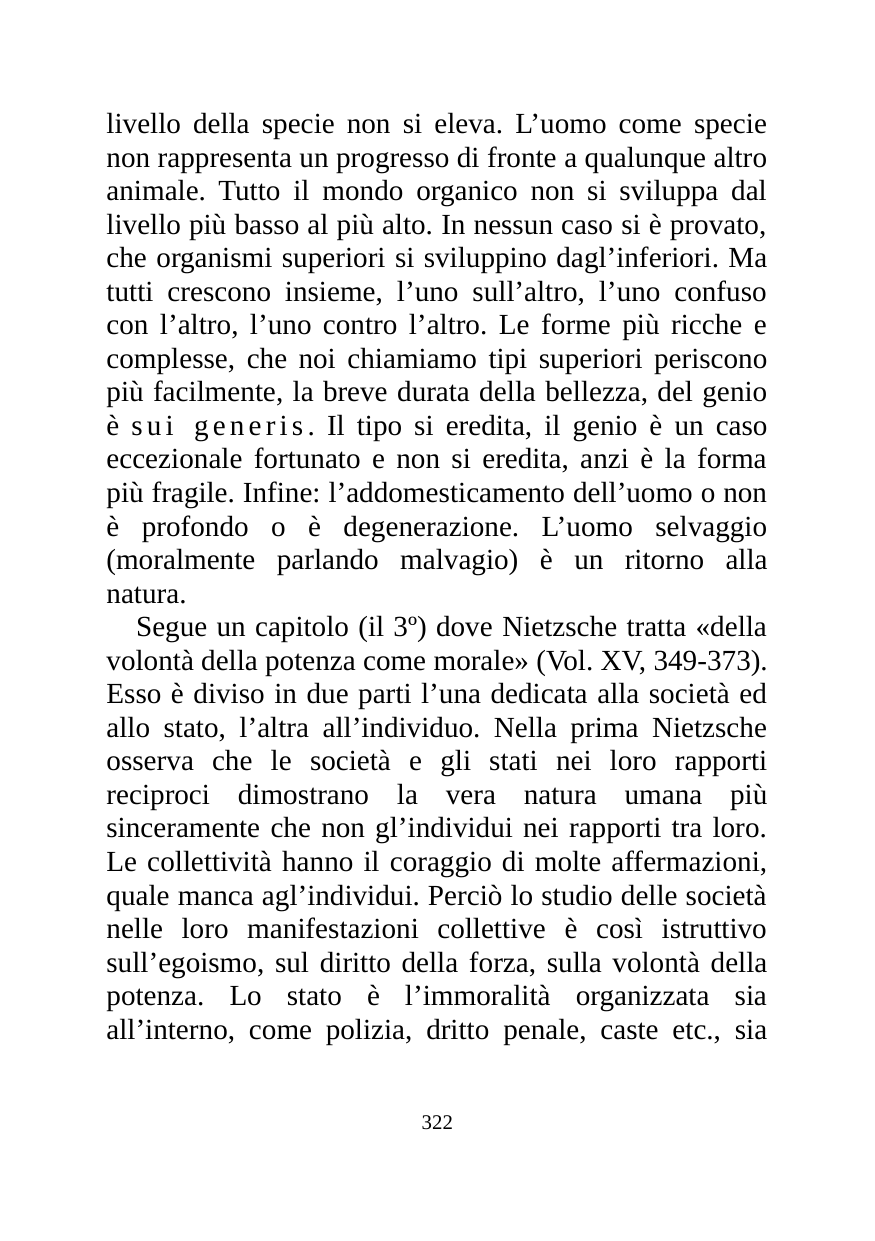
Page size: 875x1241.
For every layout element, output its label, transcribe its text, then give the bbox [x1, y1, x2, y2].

text livello della specie non si eleva. L’uomo come specie non rappresenta un progresso di fronte a qualunque altro animale. Tutto il mondo organico non si sviluppa dal livello più basso al più alto. In nessun caso si è provato, che organismi superiori si sviluppino dagl’inferiori. Ma tutti crescono insieme, l’uno sull’altro, l’uno confuso con l’altro, l’uno contro l’altro. Le forme più ricche e complesse, che noi chiamiamo tipi superiori periscono più facilmente, la breve durata della bellezza, del genio è sui generis. Il tipo si eredita, il genio è un caso eccezionale fortunato e non si eredita, anzi è la forma più fragile. Infine: l’addomesticamento dell’uomo o non è profondo o è degenerazione. L’uomo selvaggio (moralmente parlando malvagio) è un ritorno alla natura. [106, 106, 768, 609]
text Segue un capitolo (il 3º) dove Nietzsche tratta «della volontà della potenza come morale» (Vol. XV, 349-373). Esso è diviso in due parti l’una dedicata alla società ed allo stato, l’altra all’individuo. Nella prima Nietzsche osserva che le società e gli stati nei loro rapporti reciproci dimostrano la vera natura umana più sinceramente che non gl’individui nei rapporti tra loro. Le collettività hanno il coraggio di molte affermazioni, quale manca agl’individui. Perciò lo studio delle società nelle loro manifestazioni collettive è così istruttivo sull’egoismo, sul diritto della forza, sulla volontà della potenza. Lo stato è l’immoralità organizzata sia all’interno, come polizia, dritto penale, caste etc., sia [106, 609, 768, 1045]
